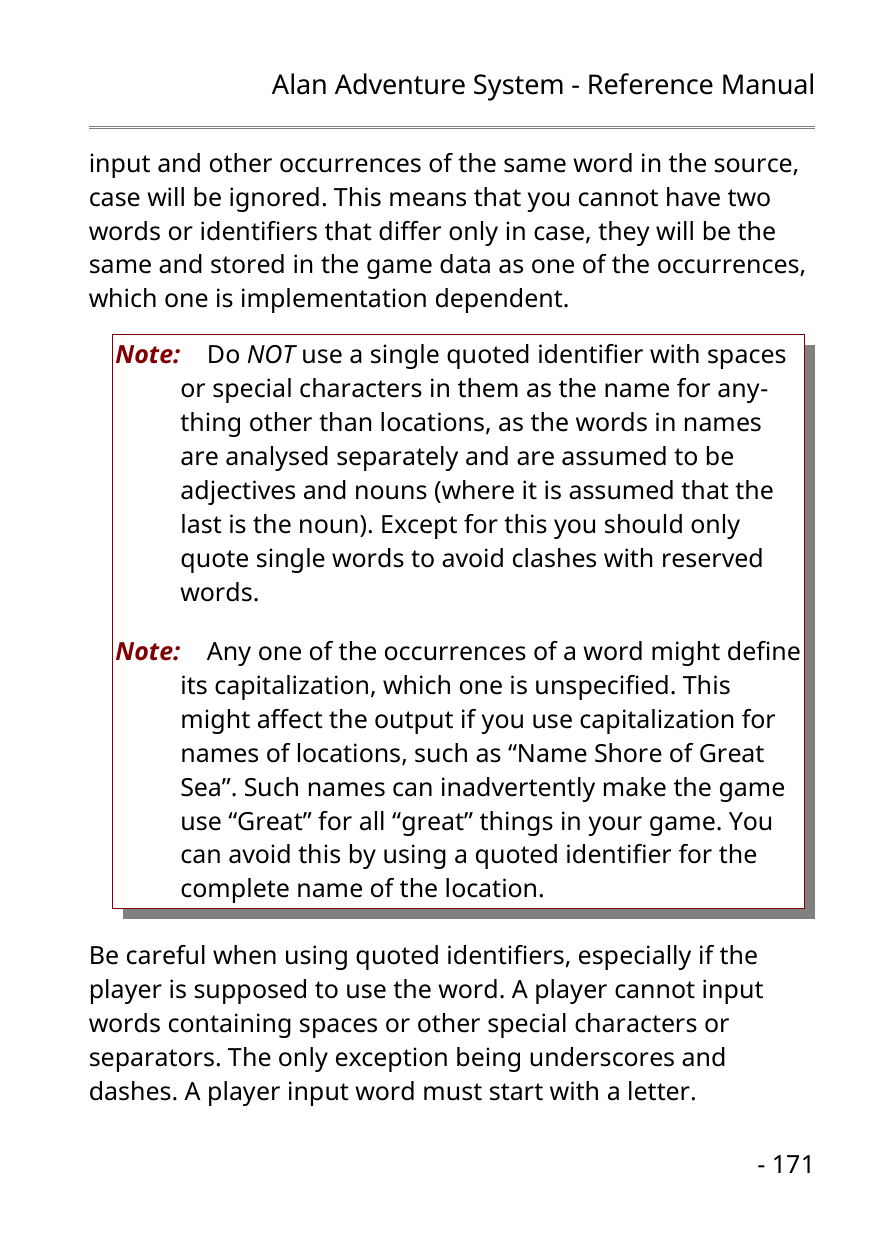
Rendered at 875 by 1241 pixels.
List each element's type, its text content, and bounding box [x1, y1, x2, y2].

text Be careful when using quoted identifiers, especially if the player is supposed to use the word. A player cannot input words containing spaces or other special characters or separators. The only exception being underscores and dashes. A player input word must start with a letter. [88, 938, 815, 1108]
list Any one of the occurrences of a word might define its capitalization, which one is unspecified. This might affect the output if you use capitalization for names of locations, such as “Name Shore of Great Sea”. Such names can inadvertently make the game use “Great” for all “great” things in your game. You can avoid this by using a quoted identifier for the complete name of the location. [113, 631, 804, 908]
list Do NOT use a single quoted identifier with spaces or special characters in them as the name for any­thing other than locations, as the words in names are analysed separately and are assumed to be adjectives and nouns (where it is assumed that the last is the noun). Except for this you should only quote single words to avoid clashes with reserved words. [113, 335, 804, 609]
text input and other occurrences of the same word in the source, case will be ignored. This means that you cannot have two words or identifiers that differ only in case, they will be the same and stored in the game data as one of the occurrences, which one is implementation dependent. [88, 146, 815, 315]
